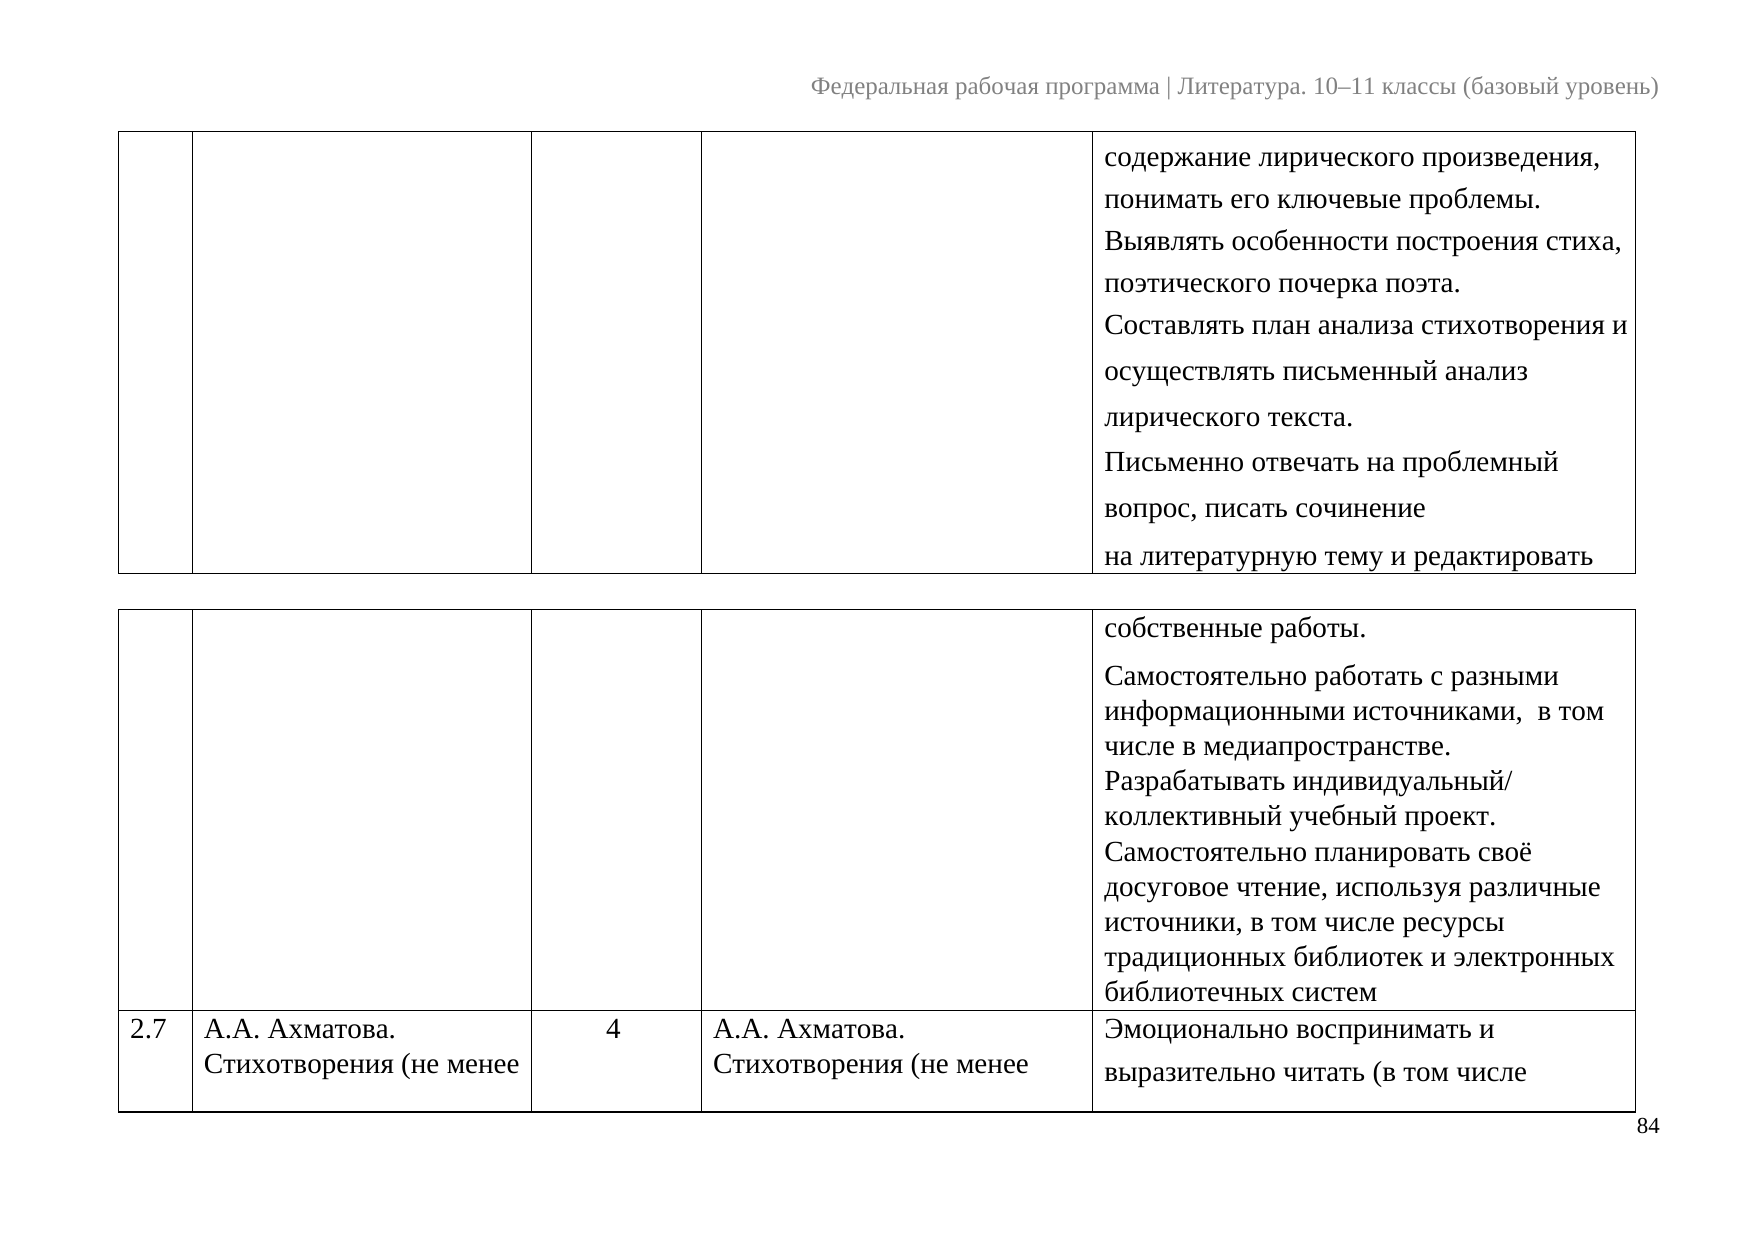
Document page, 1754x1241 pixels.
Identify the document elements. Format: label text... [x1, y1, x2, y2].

table_cell А.А. Ахматова. Стихотворения (не менее [702, 1011, 1092, 1111]
table_header [193, 132, 531, 573]
table_header [119, 610, 192, 1010]
table_header [702, 610, 1092, 1010]
table_header [119, 132, 192, 573]
table_header [193, 610, 531, 1010]
table_cell 2.7 [119, 1011, 192, 1111]
table_cell А.А. Ахматова. Стихотворения (не менее [193, 1011, 531, 1111]
table_header [532, 610, 701, 1010]
table_header содержание лирического произведения, понимать его ключевые проблемы. Выявлять особенности построения стиха, поэтического почерка поэта. Составлять план анализа стихотворения и осуществлять письменный анализ лирического текста. Письменно отвечать на проблемный вопрос, писать сочинение на литературную тему и редактировать [1093, 132, 1635, 573]
table_header [702, 132, 1092, 573]
table_header собственные работы. Самостоятельно работать с разными информационными источниками, в том числе в медиапространстве. Разрабатывать индивидуальный/ коллективный учебный проект. Самостоятельно планировать своё досуговое чтение, используя различные источники, в том числе ресурсы традиционных библиотек и электронных библиотечных систем [1093, 610, 1635, 1010]
table_header [532, 132, 701, 573]
table_cell 4 [532, 1011, 701, 1111]
table_cell Эмоционально воспринимать и выразительно читать (в том числе [1093, 1011, 1635, 1111]
